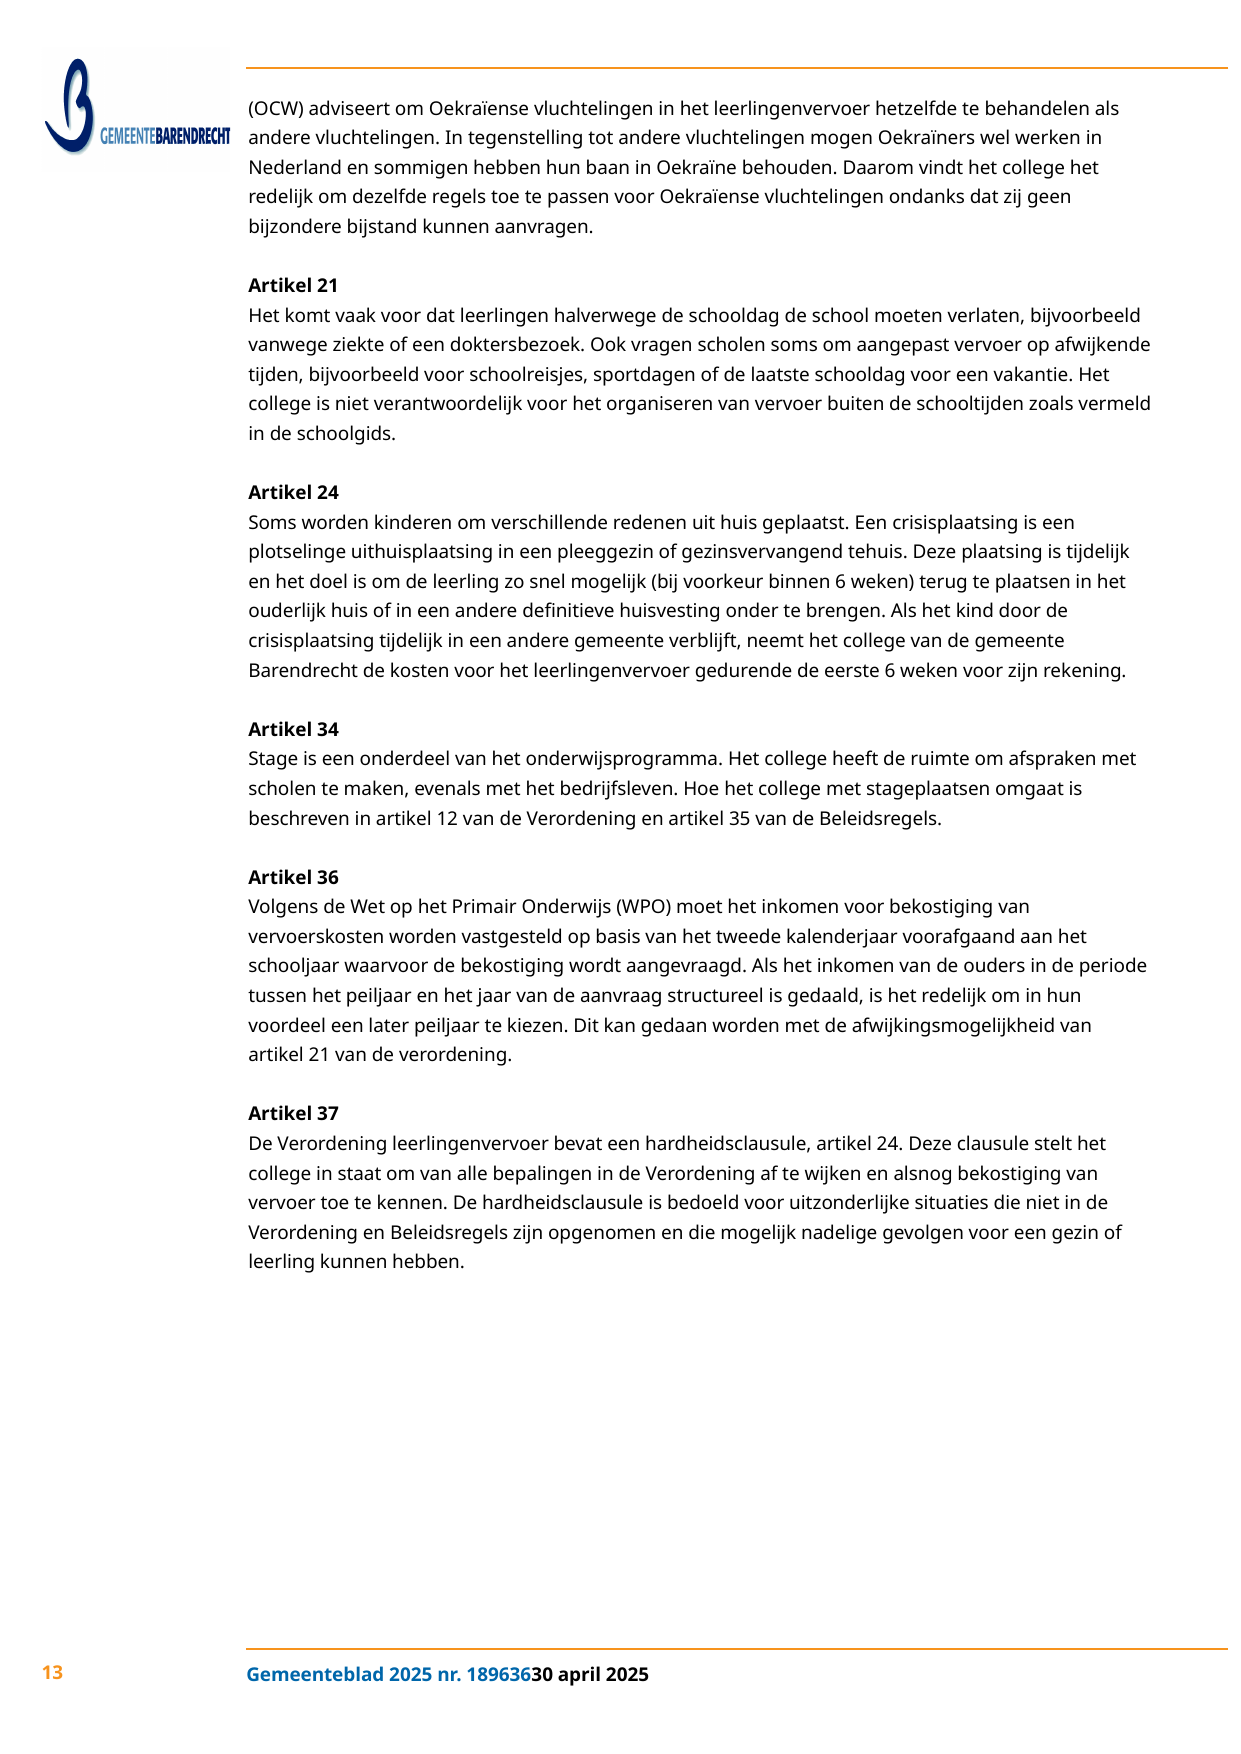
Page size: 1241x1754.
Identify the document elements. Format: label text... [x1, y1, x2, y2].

text Artikel 37 [248, 1101, 1152, 1126]
text Artikel 36 [248, 864, 1152, 890]
text Stage is een onderdeel van het onderwijsprogramma. Het college heeft de ruimte om afspraken met scholen te maken, evenals met het bedrijfsleven. Hoe het college met stageplaatsen omgaat is beschreven in artikel 12 van de Verordening en artikel 35 van de Beleidsregels. [248, 746, 1152, 831]
text Artikel 34 [248, 716, 1152, 742]
text De Verordening leerlingenvervoer bevat een hardheidsclausule, artikel 24. Deze clausule stelt het college in staat om van alle bepalingen in de Verordening af te wijken en alsnog bekostiging van vervoer toe te kennen. De hardheidsclausule is bedoeld voor uitzonderlijke situaties die niet in de Verordening en Beleidsregels zijn opgenomen en die mogelijk nadelige gevolgen voor een gezin of leerling kunnen hebben. [248, 1130, 1152, 1274]
text Artikel 24 [248, 479, 1152, 505]
picture [41, 47, 231, 172]
text (OCW) adviseert om Oekraïense vluchtelingen in het leerlingenvervoer hetzelfde te behandelen als andere vluchtelingen. In tegenstelling tot andere vluchtelingen mogen Oekraïners wel werken in Nederland en sommigen hebben hun baan in Oekraïne behouden. Daarom vindt het college het redelijk om dezelfde regels toe te passen voor Oekraïense vluchtelingen ondanks dat zij geen bijzondere bijstand kunnen aanvragen. [248, 95, 1152, 239]
text Volgens de Wet op het Primair Onderwijs (WPO) moet het inkomen voor bekostiging van vervoerskosten worden vastgesteld op basis van het tweede kalenderjaar voorafgaand aan het schooljaar waarvoor de bekostiging wordt aangevraagd. Als het inkomen van de ouders in de periode tussen het peiljaar en het jaar van de aanvraag structureel is gedaald, is het redelijk om in hun voordeel een later peiljaar te kiezen. Dit kan gedaan worden met de afwijkingsmogelijkheid van artikel 21 van de verordening. [248, 893, 1152, 1067]
text Artikel 21 [248, 272, 1152, 298]
text Soms worden kinderen om verschillende redenen uit huis geplaatst. Een crisisplaatsing is een plotselinge uithuisplaatsing in een pleeggezin of gezinsvervangend tehuis. Deze plaatsing is tijdelijk en het doel is om de leerling zo snel mogelijk (bij voorkeur binnen 6 weken) terug te plaatsen in het ouderlijk huis of in een andere definitieve huisvesting onder te brengen. Als het kind door de crisisplaatsing tijdelijk in een andere gemeente verblijft, neemt het college van de gemeente Barendrecht de kosten voor het leerlingenvervoer gedurende de eerste 6 weken voor zijn rekening. [248, 509, 1152, 683]
text Het komt vaak voor dat leerlingen halverwege de schooldag de school moeten verlaten, bijvoorbeeld vanwege ziekte of een doktersbezoek. Ook vragen scholen soms om aangepast vervoer op afwijkende tijden, bijvoorbeeld voor schoolreisjes, sportdagen of de laatste schooldag voor een vakantie. Het college is niet verantwoordelijk voor het organiseren van vervoer buiten de schooltijden zoals vermeld in de schoolgids. [248, 302, 1152, 446]
